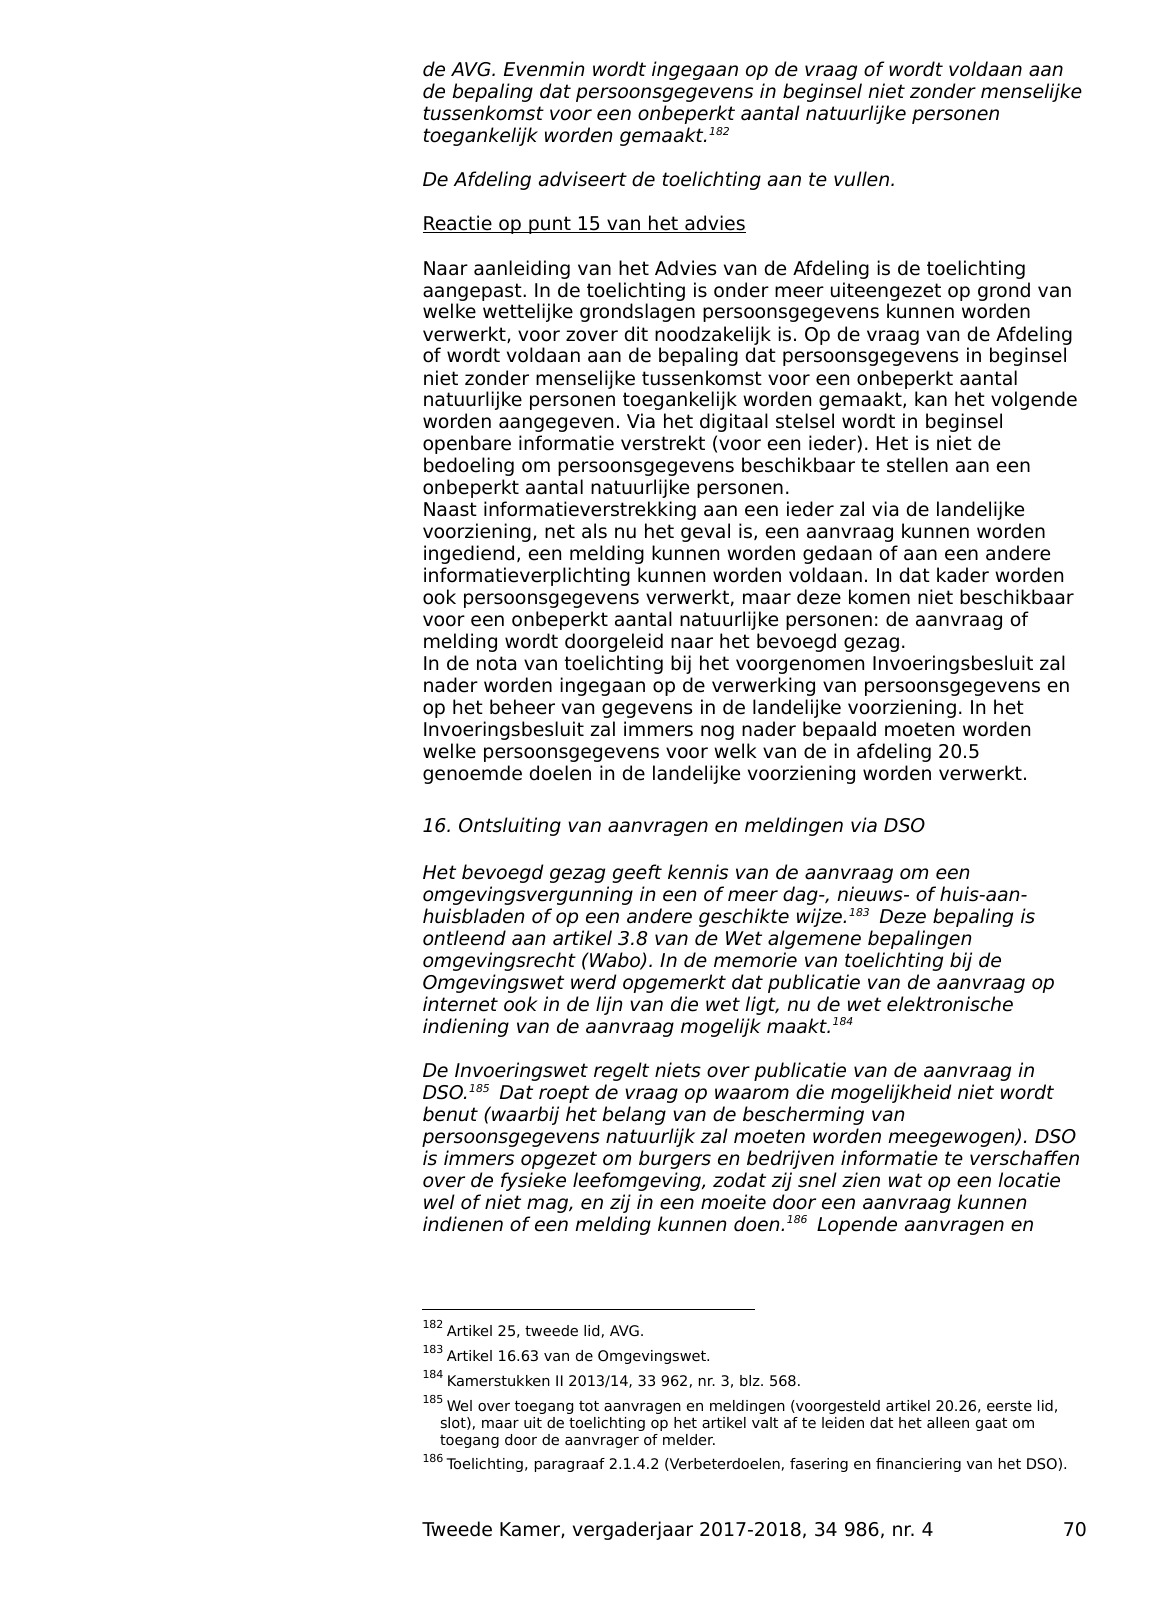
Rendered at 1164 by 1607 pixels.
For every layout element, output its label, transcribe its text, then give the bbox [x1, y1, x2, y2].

text In de nota van toelichting bij het voorgenomen Invoeringsbesluit zal nader worden ingegaan op de verwerking van persoonsgegevens en op het beheer van gegevens in de landelijke voorziening. In het Invoeringsbesluit zal immers nog nader bepaald moeten worden welke persoonsgegevens voor welk van de in afdeling 20.5 genoemde doelen in de landelijke voorziening worden verwerkt. [422, 653, 1087, 785]
text Naar aanleiding van het Advies van de Afdeling is de toelichting aangepast. In de toelichting is onder meer uiteengezet op grond van welke wettelijke grondslagen persoonsgegevens kunnen worden verwerkt, voor zover dit noodzakelijk is. Op de vraag van de Afdeling of wordt voldaan aan de bepaling dat persoonsgegevens in beginsel niet zonder menselijke tussenkomst voor een onbeperkt aantal natuurlijke personen toegankelijk worden gemaakt, kan het volgende worden aangegeven. Via het digitaal stelsel wordt in beginsel openbare informatie verstrekt (voor een ieder). Het is niet de bedoeling om persoonsgegevens beschikbaar te stellen aan een onbeperkt aantal natuurlijke personen. [422, 257, 1087, 499]
text Kamerstukken II 2013/14, 33 962, nr. 3, blz. 568. [422, 1368, 1087, 1391]
subtitle 16. Ontsluiting van aanvragen en meldingen via DSO [422, 815, 1087, 837]
text Naast informatieverstrekking aan een ieder zal via de landelijke voorziening, net als nu het geval is, een aanvraag kunnen worden ingediend, een melding kunnen worden gedaan of aan een andere informatieverplichting kunnen worden voldaan. In dat kader worden ook persoonsgegevens verwerkt, maar deze komen niet beschikbaar voor een onbeperkt aantal natuurlijke personen: de aanvraag of melding wordt doorgeleid naar het bevoegd gezag. [422, 499, 1087, 653]
text Artikel 25, tweede lid, AVG. [422, 1318, 1087, 1341]
text Artikel 16.63 van de Omgevingswet. [422, 1343, 1087, 1366]
text Het bevoegd gezag geeft kennis van de aanvraag om een omgevingsvergunning in een of meer dag-, nieuws- of huis-aan-huisbladen of op een andere geschikte wijze. Deze bepaling is ontleend aan artikel 3.8 van de Wet algemene bepalingen omgevingsrecht (Wabo). In de memorie van toelichting bij de Omgevingswet werd opgemerkt dat publicatie van de aanvraag op internet ook in de lijn van die wet ligt, nu de wet elektronische indiening van de aanvraag mogelijk maakt. [422, 862, 1087, 1038]
text de AVG. Evenmin wordt ingegaan op de vraag of wordt voldaan aan de bepaling dat persoonsgegevens in beginsel niet zonder menselijke tussenkomst voor een onbeperkt aantal natuurlijke personen toegankelijk worden gemaakt. [422, 59, 1087, 147]
text Toelichting, paragraaf 2.1.4.2 (Verbeterdoelen, fasering en financiering van het DSO). [422, 1452, 1087, 1474]
text Wel over toegang tot aanvragen en meldingen (voorgesteld artikel 20.26, eerste lid, slot), maar uit de toelichting op het artikel valt af te leiden dat het alleen gaat om toegang door de aanvrager of melder. [422, 1393, 1087, 1449]
text De Afdeling adviseert de toelichting aan te vullen. [422, 169, 1087, 191]
text De Invoeringswet regelt niets over publicatie van de aanvraag in DSO. Dat roept de vraag op waarom die mogelijkheid niet wordt benut (waarbij het belang van de bescherming van persoonsgegevens natuurlijk zal moeten worden meegewogen). DSO is immers opgezet om burgers en bedrijven informatie te verschaffen over de fysieke leefomgeving, zodat zij snel zien wat op een locatie wel of niet mag, en zij in een moeite door een aanvraag kunnen indienen of een melding kunnen doen. Lopende aanvragen en [422, 1060, 1087, 1236]
subtitle Reactie op punt 15 van het advies [422, 213, 1087, 235]
